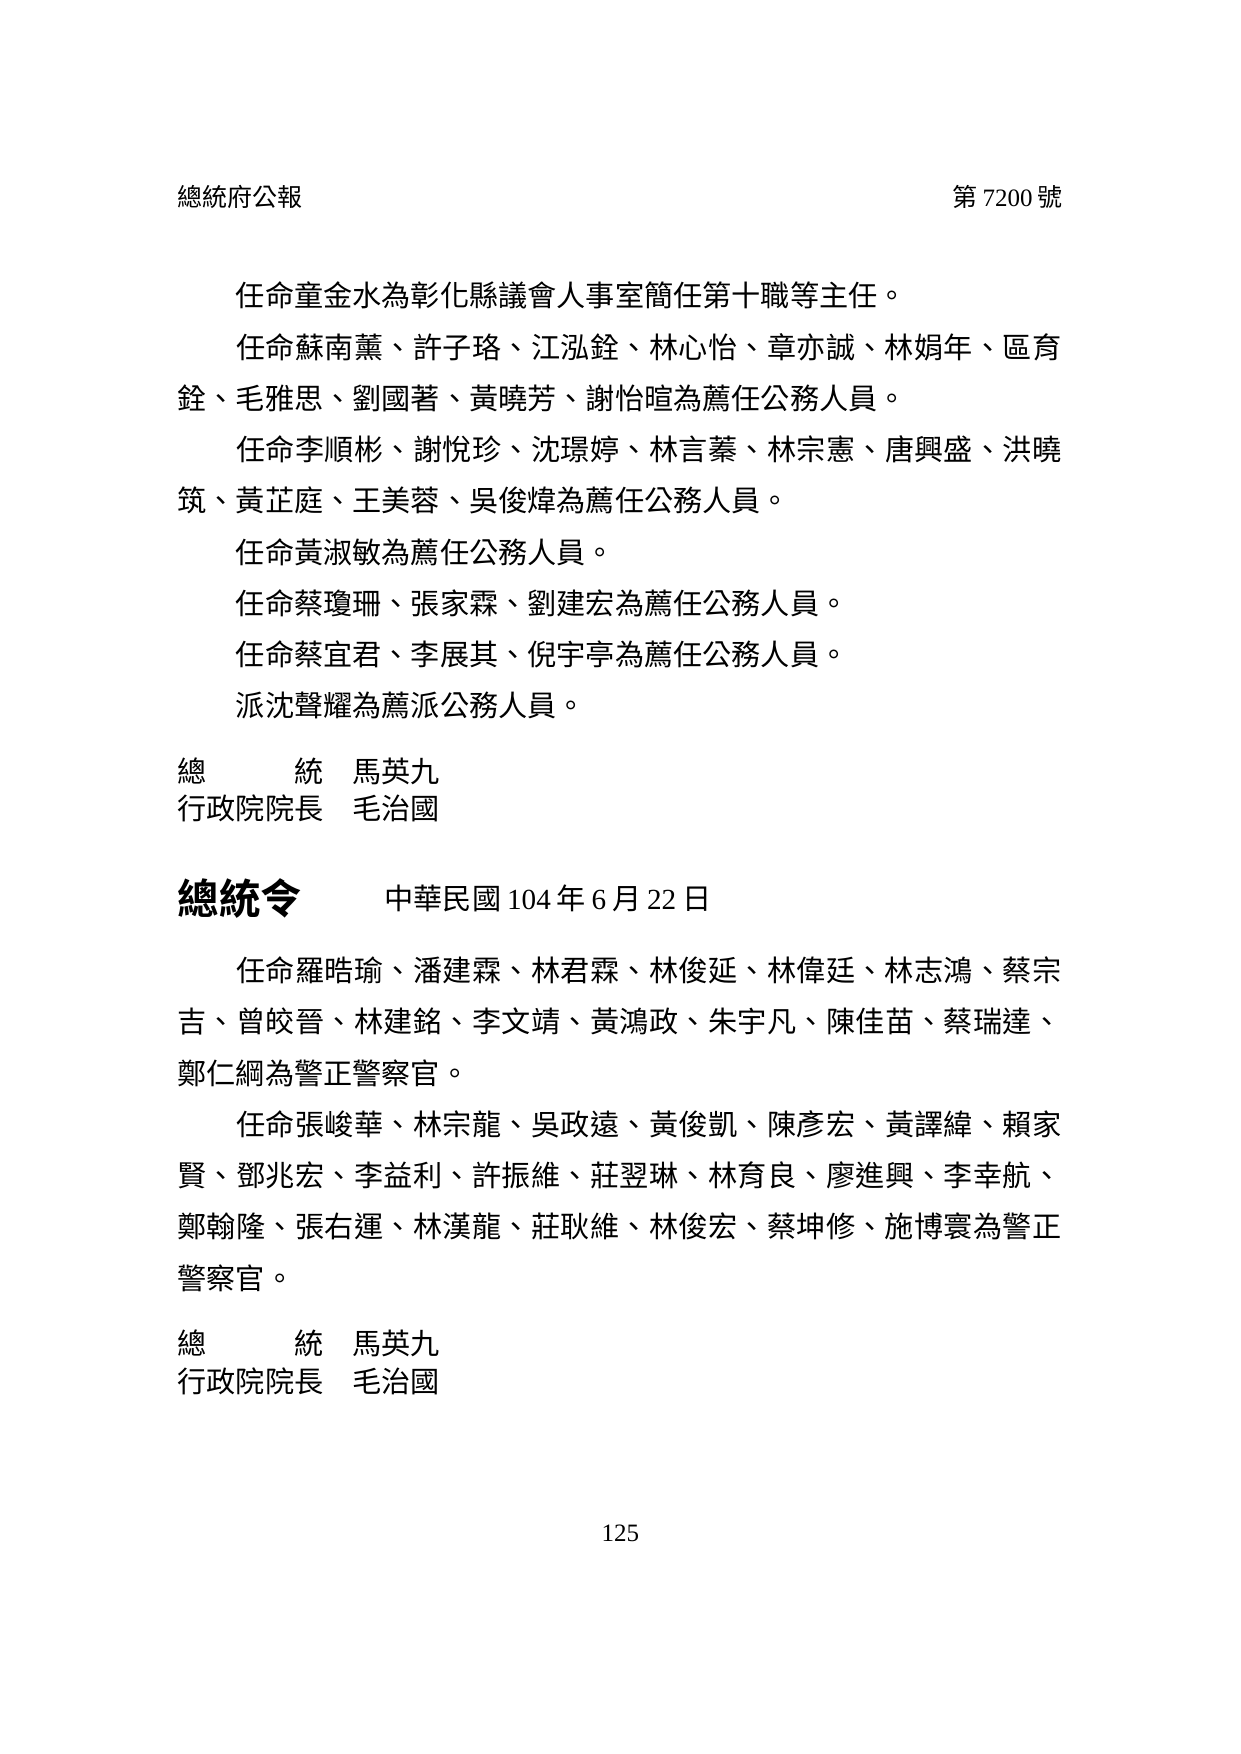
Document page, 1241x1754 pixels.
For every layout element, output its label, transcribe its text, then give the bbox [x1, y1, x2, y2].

text 任命蔡瓊珊、張家霖、劉建宏為薦任公務人員。 [177, 573, 1063, 624]
text 任命張峻華、林宗龍、吳政遠、黃俊凱、陳彥宏、黃譯緯、賴家賢、鄧兆宏、李益利、許振維、莊翌琳、林育良、廖進興、李幸航、鄭翰隆、張右運、林漢龍、莊耿維、林俊宏、蔡坤修、施博寰為警正警察官。 [177, 1094, 1063, 1299]
text 任命黃淑敏為薦任公務人員。 [177, 522, 1063, 573]
table_header 中華民國104年6月22日 [381, 852, 877, 941]
text 派沈聲耀為薦派公務人員。 [177, 676, 1063, 727]
text 行政院院長 毛治國 [177, 1362, 1063, 1399]
table_header 總統令 [174, 852, 381, 941]
text 任命童金水為彰化縣議會人事室簡任第十職等主任。 [177, 266, 1063, 317]
text 任命李順彬、謝悅珍、沈璟婷、林言蓁、林宗憲、唐興盛、洪曉筑、黃芷庭、王美蓉、吳俊煒為薦任公務人員。 [177, 419, 1063, 522]
text 任命蘇南薰、許子珞、江泓銓、林心怡、章亦誠、林娟年、區育銓、毛雅思、劉國著、黃曉芳、謝怡暄為薦任公務人員。 [177, 317, 1063, 419]
text 行政院院長 毛治國 [177, 789, 1063, 827]
text 任命蔡宜君、李展其、倪宇亭為薦任公務人員。 [177, 624, 1063, 676]
text 總 統 馬英九 [177, 752, 1063, 789]
text 總 統 馬英九 [177, 1324, 1063, 1362]
text 任命羅晧瑜、潘建霖、林君霖、林俊延、林偉廷、林志鴻、蔡宗吉、曾皎晉、林建銘、李文靖、黃鴻政、朱宇凡、陳佳苗、蔡瑞達、鄭仁綱為警正警察官。 [177, 941, 1063, 1094]
